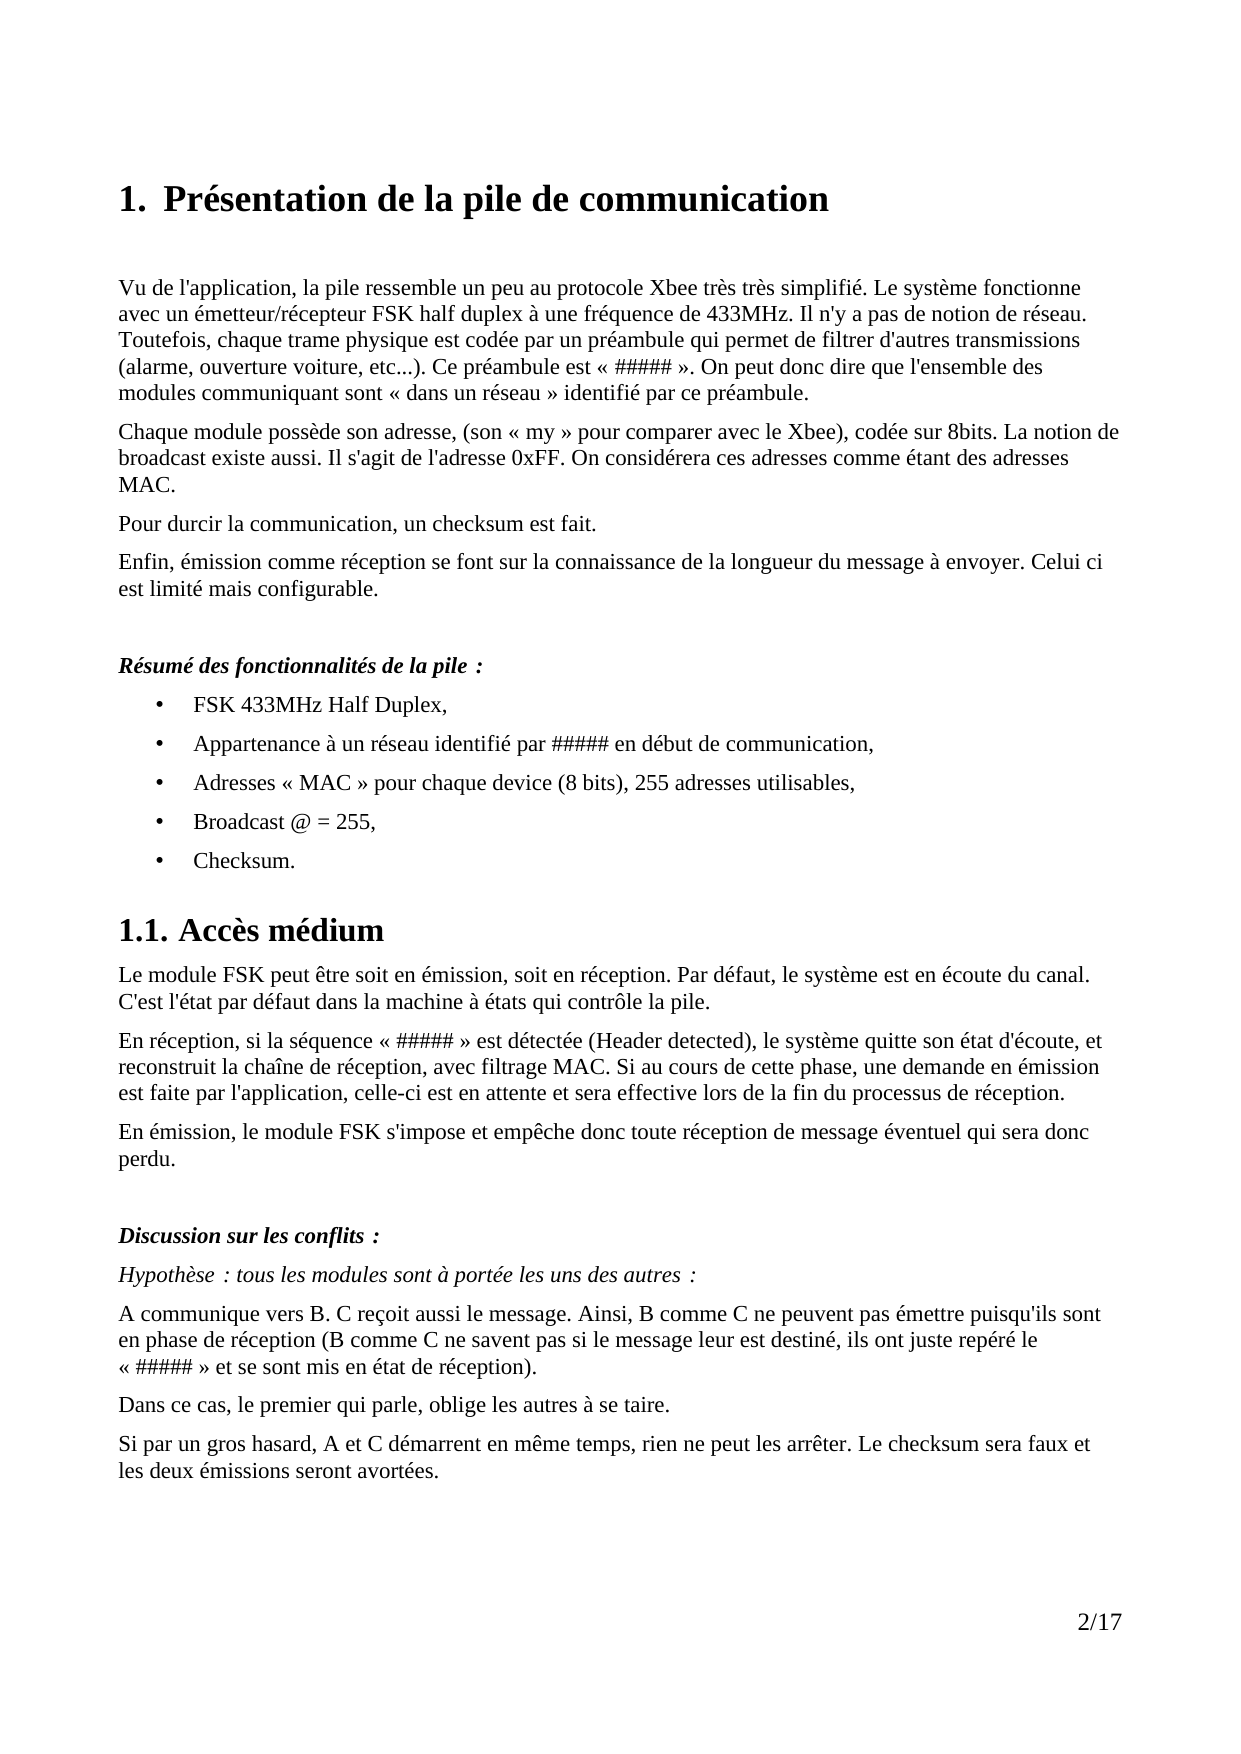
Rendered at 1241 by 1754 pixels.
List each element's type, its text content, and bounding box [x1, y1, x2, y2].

text Résumé des fonctionnalités de la pile : [118, 652, 1122, 679]
list Appartenance à un réseau identifié par ##### en début de communication, [156, 730, 1122, 757]
subtitle Présentation de la pile de communication [118, 176, 1122, 220]
subtitle Accès médium [118, 911, 1122, 949]
text Chaque module possède son adresse, (son « my » pour comparer avec le Xbee), codée sur 8bits. La notion de broadcast existe aussi. Il s'agit de l'adresse 0xFF. On considérera ces adresses comme étant des adresses MAC. [118, 418, 1122, 497]
list Broadcast @ = 255, [156, 808, 1122, 834]
text Enfin, émission comme réception se font sur la connaissance de la longueur du message à envoyer. Celui ci est limité mais configurable. [118, 548, 1122, 601]
text En réception, si la séquence « ##### » est détectée (Header detected), le système quitte son état d'écoute, et reconstruit la chaîne de réception, avec filtrage MAC. Si au cours de cette phase, une demande en émission est faite par l'application, celle-ci est en attente et sera effective lors de la fin du processus de réception. [118, 1027, 1122, 1106]
list FSK 433MHz Half Duplex, [156, 691, 1122, 718]
list Adresses « MAC » pour chaque device (8 bits), 255 adresses utilisables, [156, 769, 1122, 795]
text Discussion sur les conflits : [118, 1222, 1122, 1249]
text Hypothèse : tous les modules sont à portée les uns des autres : [118, 1261, 1122, 1287]
text Dans ce cas, le premier qui parle, oblige les autres à se taire. [118, 1392, 1122, 1418]
text Si par un gros hasard, A et C démarrent en même temps, rien ne peut les arrêter. Le checksum sera faux et les deux émissions seront avortées. [118, 1430, 1122, 1483]
text Pour durcir la communication, un checksum est fait. [118, 509, 1122, 536]
text A communique vers B. C reçoit aussi le message. Ainsi, B comme C ne peuvent pas émettre puisqu'ils sont en phase de réception (B comme C ne savent pas si le message leur est destiné, ils ont juste repéré le « ##### » et se sont mis en état de réception). [118, 1300, 1122, 1379]
text Le module FSK peut être soit en émission, soit en réception. Par défaut, le système est en écoute du canal. C'est l'état par défaut dans la machine à états qui contrôle la pile. [118, 961, 1122, 1014]
text Vu de l'application, la pile ressemble un peu au protocole Xbee très très simplifié. Le système fonctionne avec un émetteur/récepteur FSK half duplex à une fréquence de 433MHz. Il n'y a pas de notion de réseau. Toutefois, chaque trame physique est codée par un préambule qui permet de filtrer d'autres transmissions (alarme, ouverture voiture, etc...). Ce préambule est « ##### ». On peut donc dire que l'ensemble des modules communiquant sont « dans un réseau » identifié par ce préambule. [118, 274, 1122, 406]
list Checksum. [156, 847, 1122, 873]
text En émission, le module FSK s'impose et empêche donc toute réception de message éventuel qui sera donc perdu. [118, 1118, 1122, 1171]
